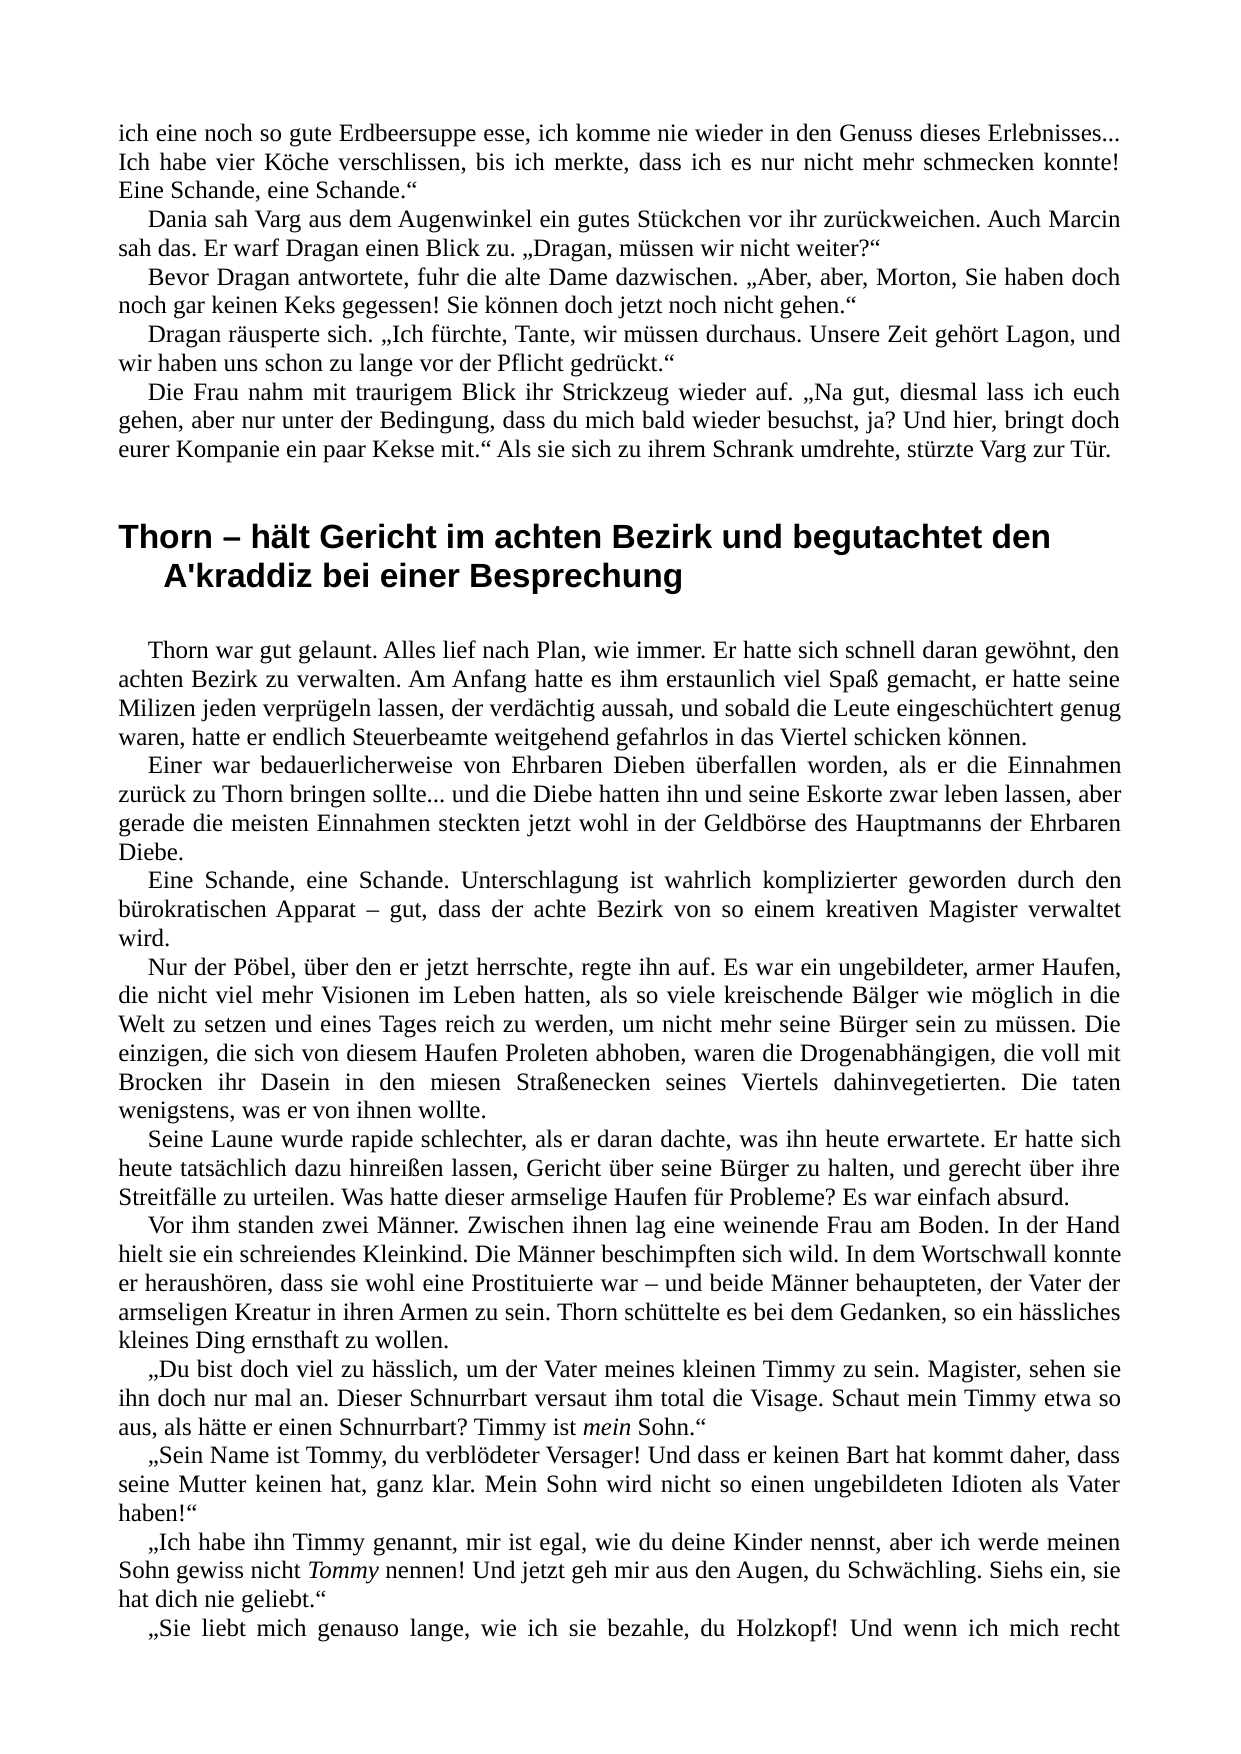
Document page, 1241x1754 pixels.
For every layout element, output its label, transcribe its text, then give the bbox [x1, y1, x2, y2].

subtitle Thorn – hält Gericht im achten Bezirk und begutachtet den A'kraddiz bei einer Besprechung [118, 517, 1122, 594]
text „Ich habe ihn Timmy genannt, mir ist egal, wie du deine Kinder nennst, aber ich werde meinen Sohn gewiss nicht Tommy nennen! Und jetzt geh mir aus den Augen, du Schwächling. Siehs ein, sie hat dich nie geliebt.“ [118, 1527, 1122, 1613]
text ich eine noch so gute Erdbeersuppe esse, ich komme nie wieder in den Genuss dieses Erlebnisses... Ich habe vier Köche verschlissen, bis ich merkte, dass ich es nur nicht mehr schmecken konnte! Eine Schande, eine Schande.“ [118, 118, 1122, 204]
text Seine Laune wurde rapide schlechter, als er daran dachte, was ihn heute erwartete. Er hatte sich heute tatsächlich dazu hinreißen lassen, Gericht über seine Bürger zu halten, und gerecht über ihre Streitfälle zu urteilen. Was hatte dieser armselige Haufen für Probleme? Es war einfach absurd. [118, 1124, 1122, 1210]
text Thorn war gut gelaunt. Alles lief nach Plan, wie immer. Er hatte sich schnell daran gewöhnt, den achten Bezirk zu verwalten. Am Anfang hatte es ihm erstaunlich viel Spaß gemacht, er hatte seine Milizen jeden verprügeln lassen, der verdächtig aussah, und sobald die Leute eingeschüchtert genug waren, hatte er endlich Steuerbeamte weitgehend gefahrlos in das Viertel schicken können. [118, 635, 1122, 750]
text „Sie liebt mich genauso lange, wie ich sie bezahle, du Holzkopf! Und wenn ich mich recht [118, 1613, 1122, 1642]
text Vor ihm standen zwei Männer. Zwischen ihnen lag eine weinende Frau am Boden. In der Hand hielt sie ein schreiendes Kleinkind. Die Männer beschimpften sich wild. In dem Wortschwall konnte er heraushören, dass sie wohl eine Prostituierte war – und beide Männer behaupteten, der Vater der armseligen Kreatur in ihren Armen zu sein. Thorn schüttelte es bei dem Gedanken, so ein hässliches kleines Ding ernsthaft zu wollen. [118, 1210, 1122, 1354]
text Eine Schande, eine Schande. Unterschlagung ist wahrlich komplizierter geworden durch den bürokratischen Apparat – gut, dass der achte Bezirk von so einem kreativen Magister verwaltet wird. [118, 865, 1122, 952]
text Nur der Pöbel, über den er jetzt herrschte, regte ihn auf. Es war ein ungebildeter, armer Haufen, die nicht viel mehr Visionen im Leben hatten, als so viele kreischende Bälger wie möglich in die Welt zu setzen und eines Tages reich zu werden, um nicht mehr seine Bürger sein zu müssen. Die einzigen, die sich von diesem Haufen Proleten abhoben, waren die Drogenabhängigen, die voll mit Brocken ihr Dasein in den miesen Straßenecken seines Viertels dahinvegetierten. Die taten wenigstens, was er von ihnen wollte. [118, 952, 1122, 1124]
text Die Frau nahm mit traurigem Blick ihr Strickzeug wieder auf. „Na gut, diesmal lass ich euch gehen, aber nur unter der Bedingung, dass du mich bald wieder besuchst, ja? Und hier, bringt doch eurer Kompanie ein paar Kekse mit.“ Als sie sich zu ihrem Schrank umdrehte, stürzte Varg zur Tür. [118, 377, 1122, 463]
text Dania sah Varg aus dem Augenwinkel ein gutes Stückchen vor ihr zurückweichen. Auch Marcin sah das. Er warf Dragan einen Blick zu. „Dragan, müssen wir nicht weiter?“ [118, 204, 1122, 262]
text „Du bist doch viel zu hässlich, um der Vater meines kleinen Timmy zu sein. Magister, sehen sie ihn doch nur mal an. Dieser Schnurrbart versaut ihm total die Visage. Schaut mein Timmy etwa so aus, als hätte er einen Schnurrbart? Timmy ist mein Sohn.“ [118, 1354, 1122, 1440]
text Bevor Dragan antwortete, fuhr die alte Dame dazwischen. „Aber, aber, Morton, Sie haben doch noch gar keinen Keks gegessen! Sie können doch jetzt noch nicht gehen.“ [118, 262, 1122, 319]
text „Sein Name ist Tommy, du verblödeter Versager! Und dass er keinen Bart hat kommt daher, dass seine Mutter keinen hat, ganz klar. Mein Sohn wird nicht so einen ungebildeten Idioten als Vater haben!“ [118, 1440, 1122, 1527]
text Dragan räusperte sich. „Ich fürchte, Tante, wir müssen durchaus. Unsere Zeit gehört Lagon, und wir haben uns schon zu lange vor der Pflicht gedrückt.“ [118, 319, 1122, 377]
text Einer war bedauerlicherweise von Ehrbaren Dieben überfallen worden, als er die Einnahmen zurück zu Thorn bringen sollte... und die Diebe hatten ihn und seine Eskorte zwar leben lassen, aber gerade die meisten Einnahmen steckten jetzt wohl in der Geldbörse des Hauptmanns der Ehrbaren Diebe. [118, 750, 1122, 865]
